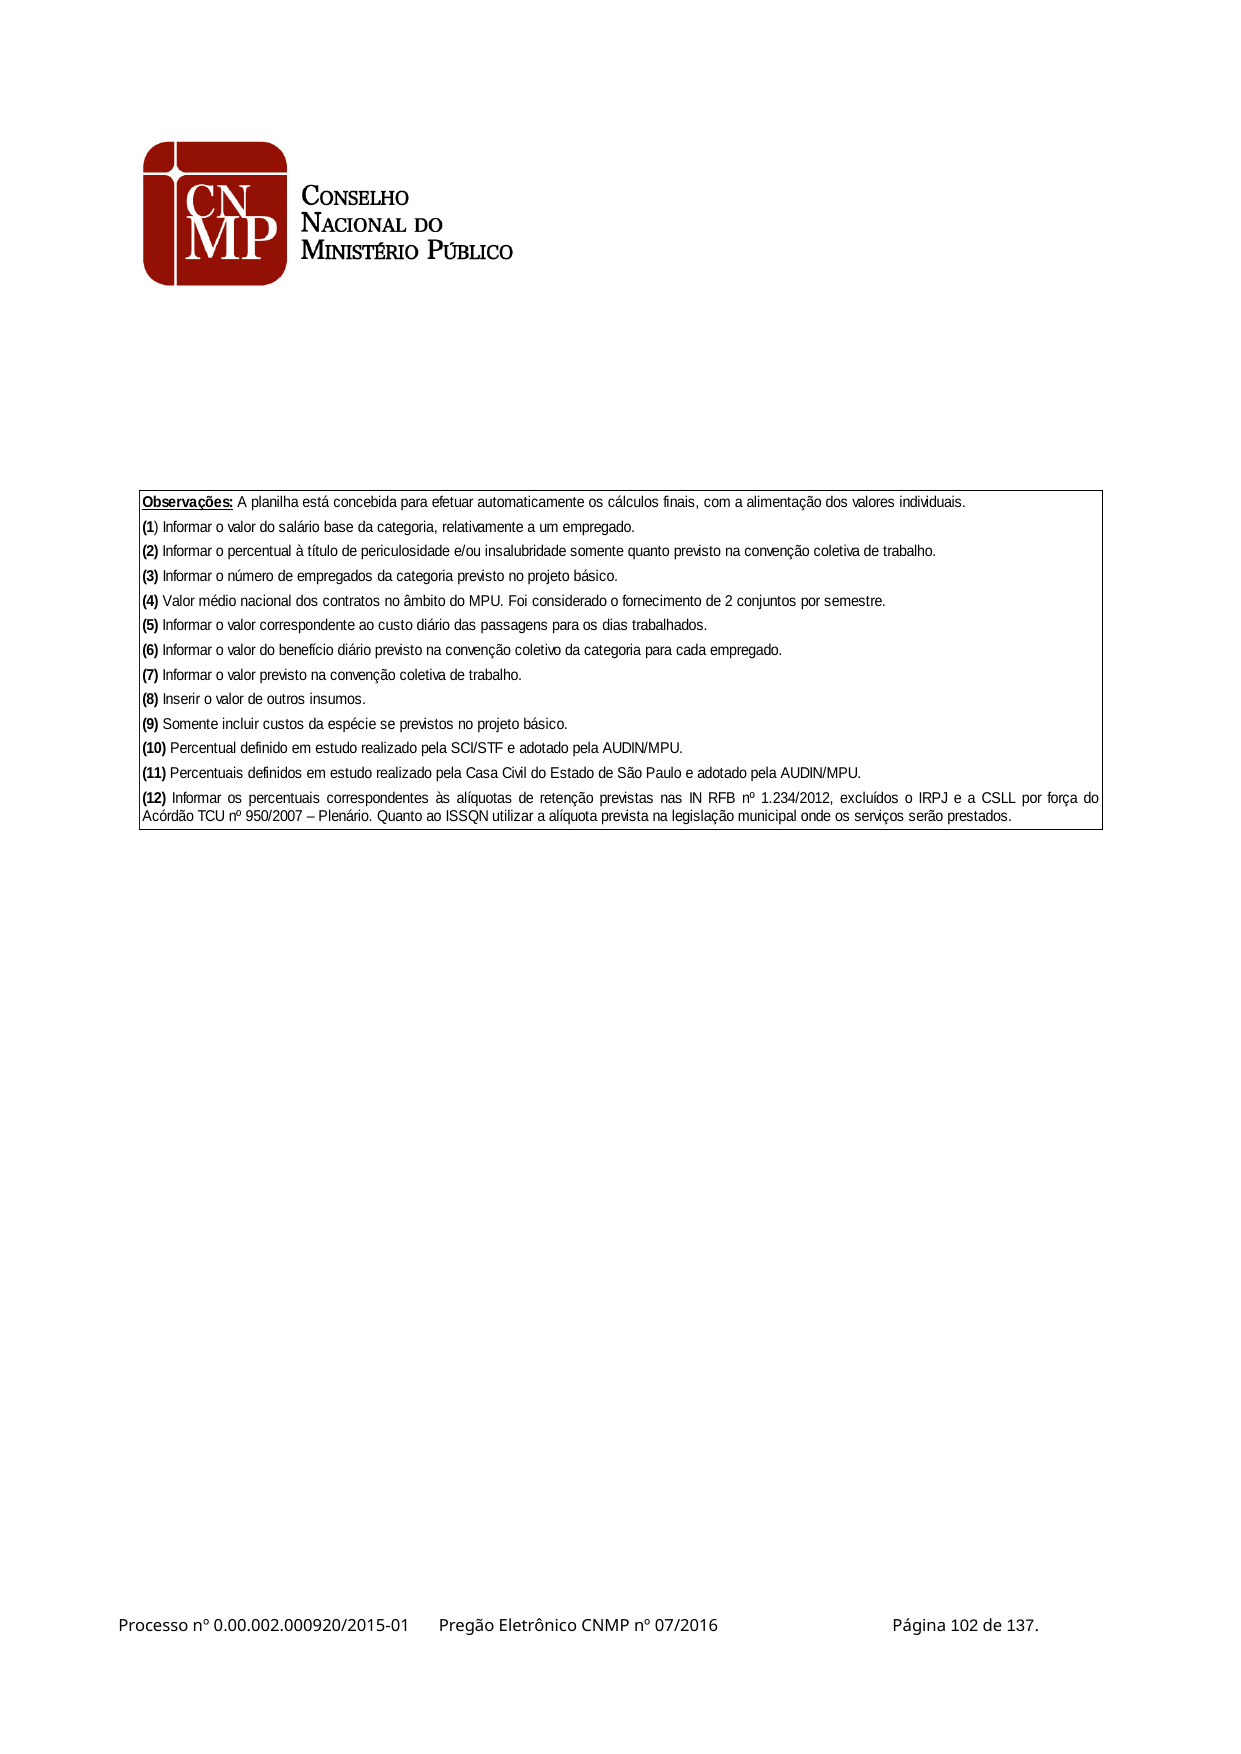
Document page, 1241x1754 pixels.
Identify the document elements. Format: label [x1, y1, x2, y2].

picture [118, 118, 529, 308]
